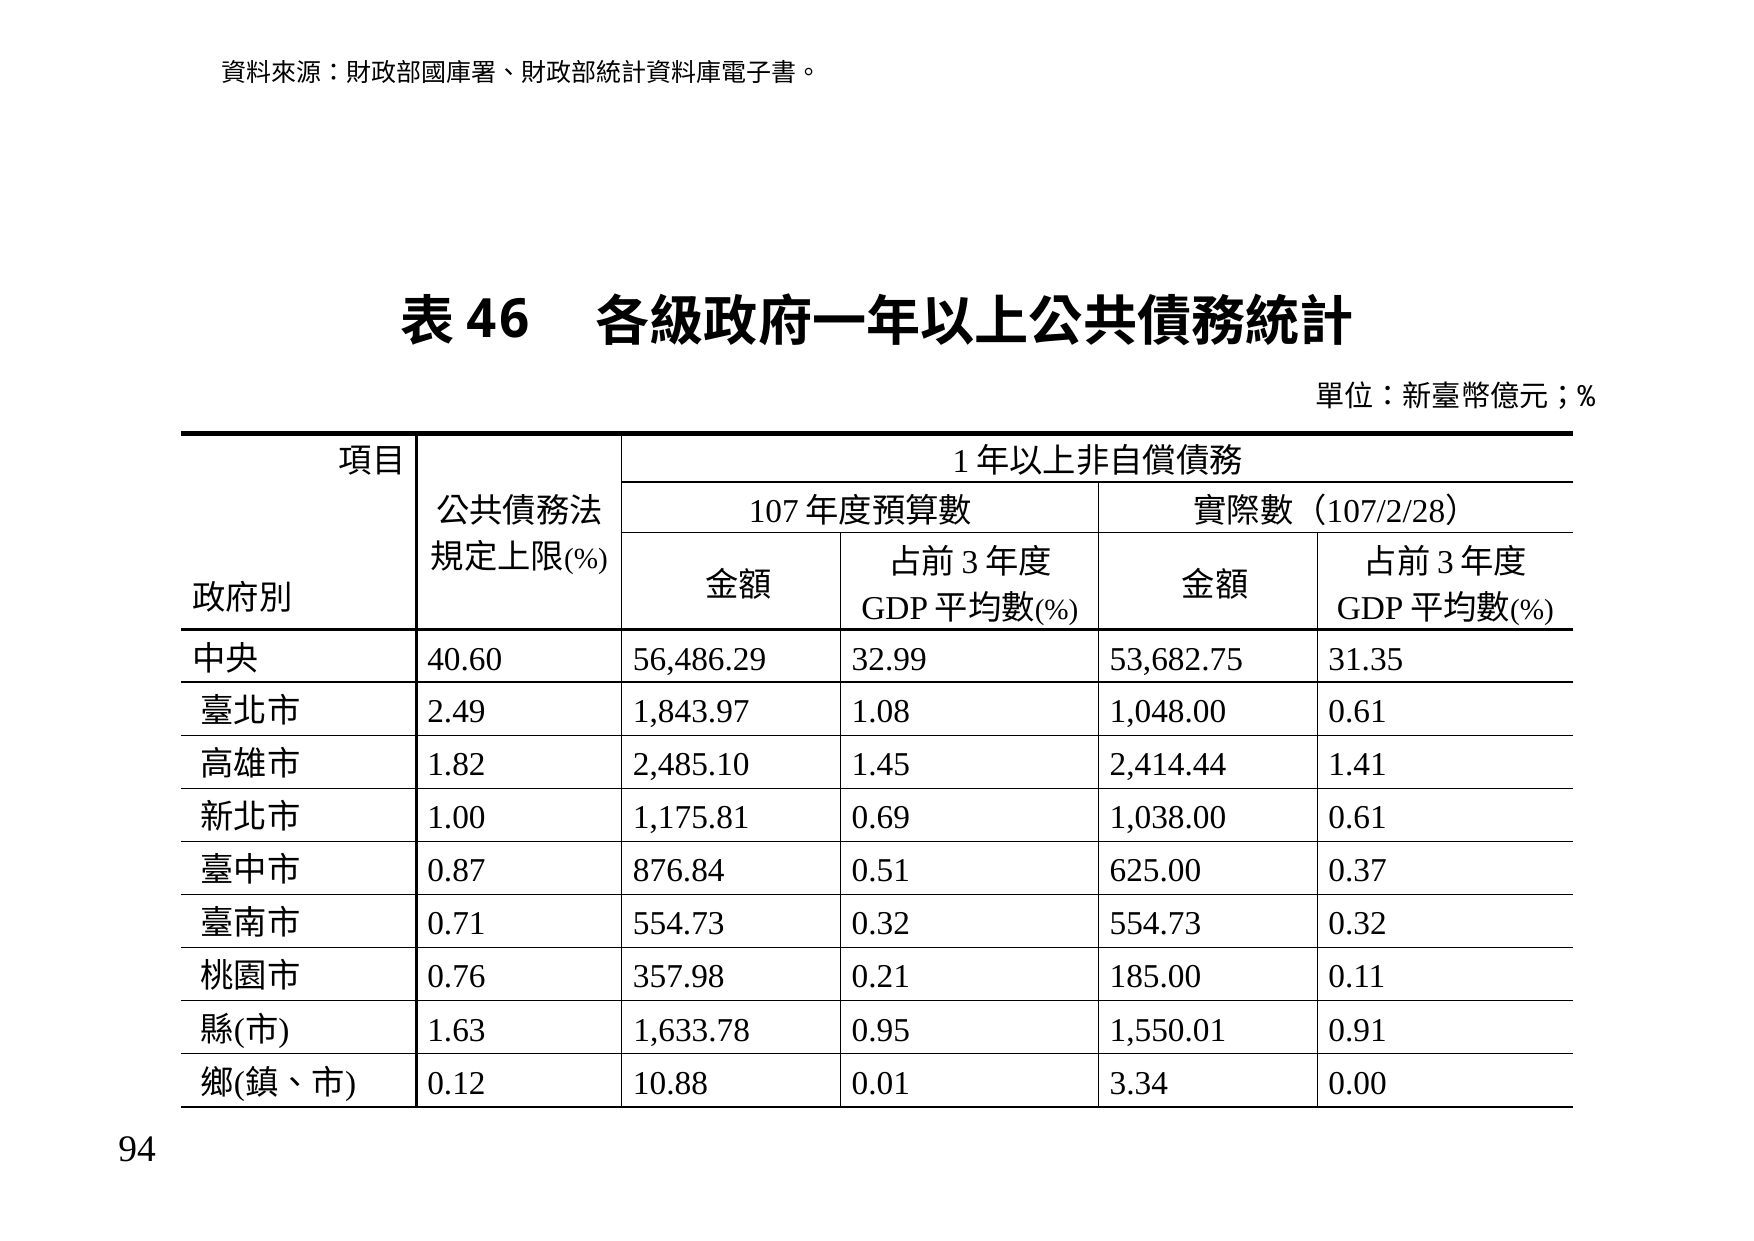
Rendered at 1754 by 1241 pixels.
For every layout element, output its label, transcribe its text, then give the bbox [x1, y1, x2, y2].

table_cell 新北市 [181, 789, 415, 841]
table_cell 53,682.75 [1099, 631, 1317, 681]
table_cell 2,414.44 [1099, 736, 1317, 788]
table_cell 0.37 [1318, 842, 1573, 894]
table_cell 金額 [1099, 533, 1317, 628]
text 單位：新臺幣億元；% [133, 380, 1595, 413]
table_cell 占前3年度 GDP平均數(%) [1318, 533, 1573, 628]
table_cell 0.87 [418, 842, 621, 894]
table_cell 鄉(鎮、市) [181, 1054, 415, 1106]
table_cell 10.88 [622, 1054, 840, 1106]
table_header 1年以上非自償債務 [622, 436, 1573, 481]
table_cell 1,550.01 [1099, 1001, 1317, 1053]
table_cell 185.00 [1099, 948, 1317, 1000]
table_cell 0.01 [841, 1054, 1098, 1106]
table_cell 桃園市 [181, 948, 415, 1000]
table_cell 0.91 [1318, 1001, 1573, 1053]
table_cell 縣(市) [181, 1001, 415, 1053]
table_header 項目 政府別 [181, 436, 415, 628]
table_cell 0.76 [418, 948, 621, 1000]
table_cell 金額 [622, 533, 840, 628]
table_cell 107年度預算數 [622, 483, 1098, 532]
table_header 公共債務法 規定上限(%) [418, 436, 621, 628]
table_cell 1,038.00 [1099, 789, 1317, 841]
table_cell 32.99 [841, 631, 1098, 681]
table_cell 0.32 [1318, 895, 1573, 947]
table_cell 高雄市 [181, 736, 415, 788]
table_cell 實際數（107/2/28） [1099, 483, 1573, 532]
table_cell 554.73 [622, 895, 840, 947]
table_cell 56,486.29 [622, 631, 840, 681]
table_cell 0.71 [418, 895, 621, 947]
table_cell 625.00 [1099, 842, 1317, 894]
table_cell 0.61 [1318, 789, 1573, 841]
table_cell 1.63 [418, 1001, 621, 1053]
table_cell 1,048.00 [1099, 683, 1317, 734]
table_cell 0.00 [1318, 1054, 1573, 1106]
table_cell 2,485.10 [622, 736, 840, 788]
subtitle 表46 各級政府一年以上公共債務統計 [118, 243, 1636, 368]
table_cell 1.41 [1318, 736, 1573, 788]
text 資料來源：財政部國庫署、財政部統計資料庫電子書。 [221, 56, 1551, 87]
table_cell 1.00 [418, 789, 621, 841]
table_cell 1,843.97 [622, 683, 840, 734]
table_cell 876.84 [622, 842, 840, 894]
table_cell 1.08 [841, 683, 1098, 734]
table_cell 1,633.78 [622, 1001, 840, 1053]
table_cell 1.45 [841, 736, 1098, 788]
table_cell 中央 [181, 631, 415, 681]
table_cell 0.11 [1318, 948, 1573, 1000]
table_cell 3.34 [1099, 1054, 1317, 1106]
table_cell 554.73 [1099, 895, 1317, 947]
table_cell 臺南市 [181, 895, 415, 947]
table_cell 臺北市 [181, 683, 415, 734]
table_cell 40.60 [418, 631, 621, 681]
table_cell 1.82 [418, 736, 621, 788]
table_cell 357.98 [622, 948, 840, 1000]
table_cell 0.21 [841, 948, 1098, 1000]
table_cell 31.35 [1318, 631, 1573, 681]
table_cell 1,175.81 [622, 789, 840, 841]
table_cell 0.51 [841, 842, 1098, 894]
table_cell 臺中市 [181, 842, 415, 894]
table_cell 占前3年度 GDP平均數(%) [841, 533, 1098, 628]
table_cell 0.12 [418, 1054, 621, 1106]
table_cell 0.61 [1318, 683, 1573, 734]
table_cell 2.49 [418, 683, 621, 734]
table_cell 0.95 [841, 1001, 1098, 1053]
table_cell 0.32 [841, 895, 1098, 947]
table_cell 0.69 [841, 789, 1098, 841]
